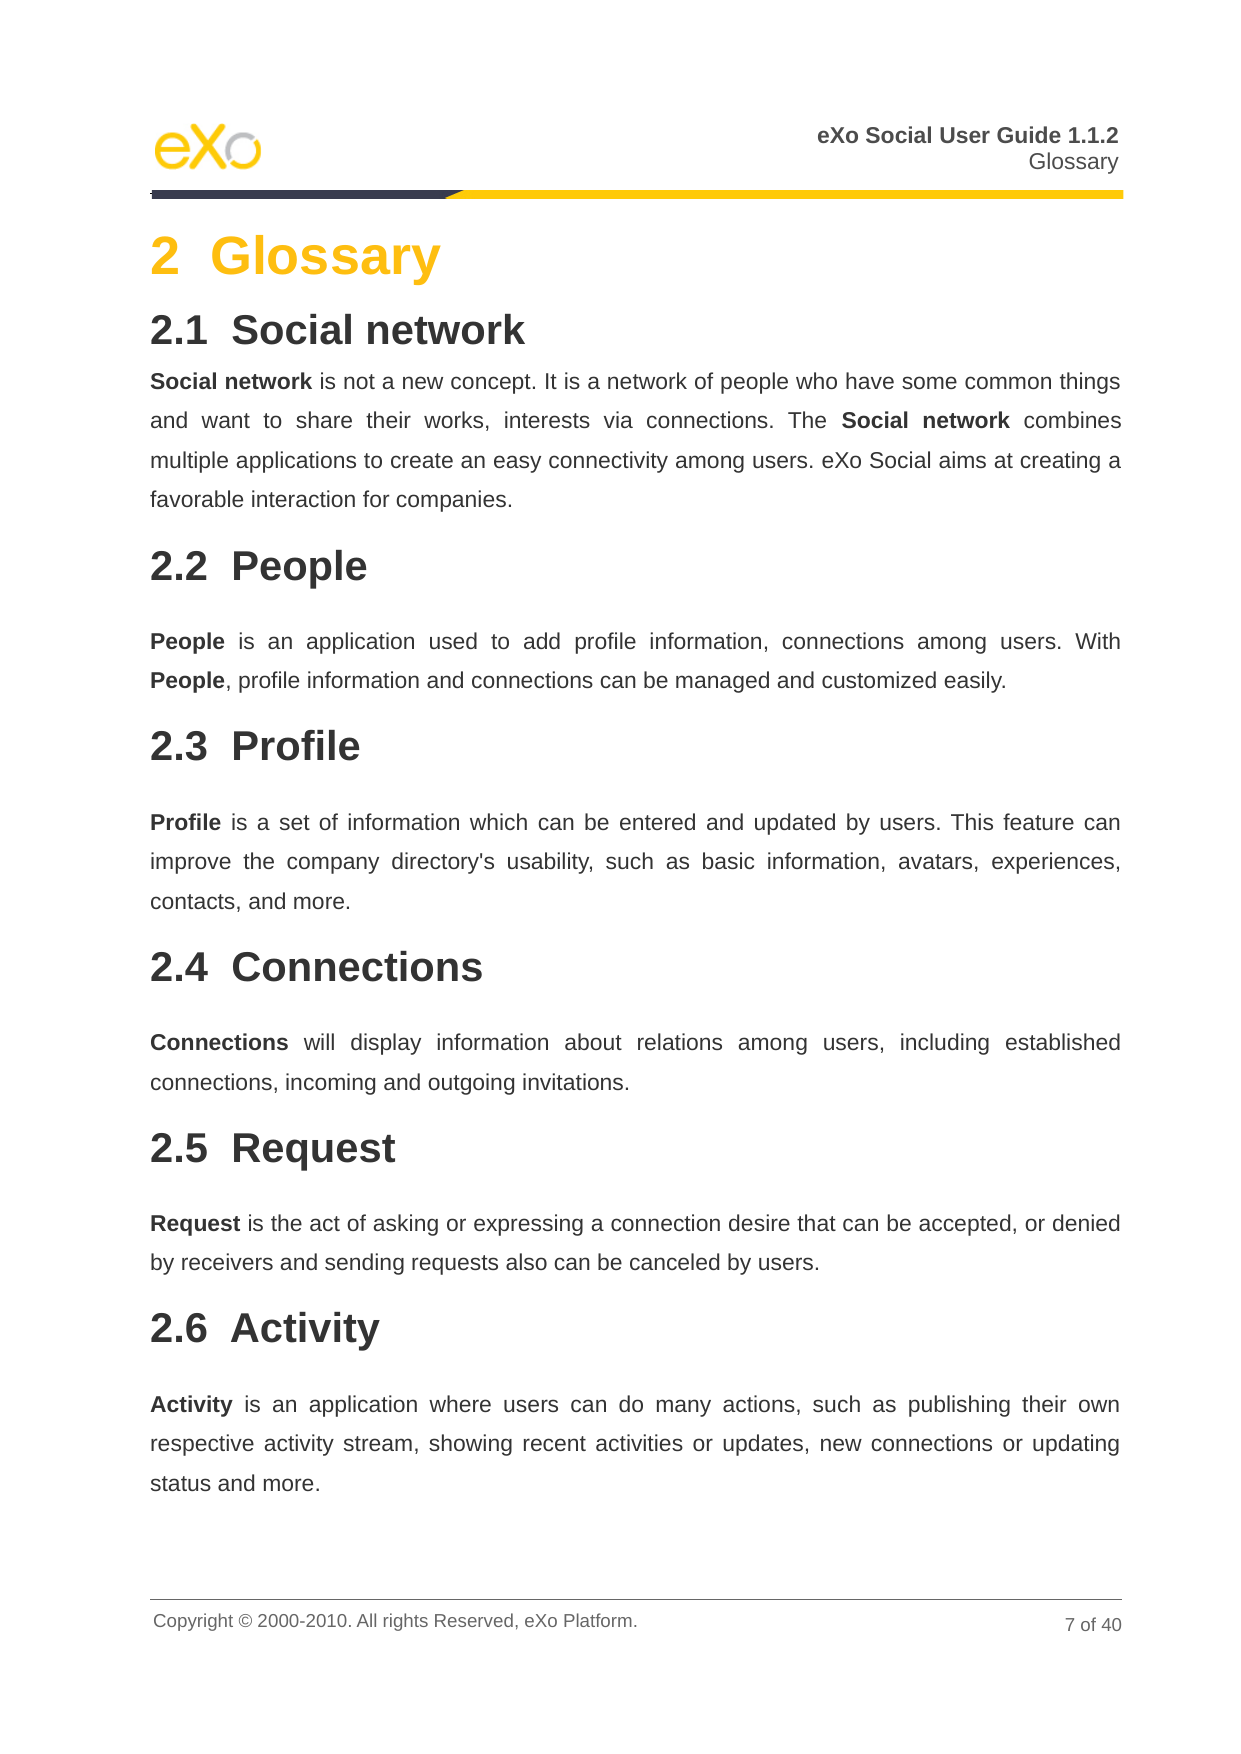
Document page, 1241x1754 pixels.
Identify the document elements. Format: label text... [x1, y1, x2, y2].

subtitle Social network [150, 305, 1122, 353]
subtitle Activity [150, 1304, 1122, 1352]
subtitle Profile [150, 722, 1122, 770]
picture [151, 190, 1124, 199]
subtitle Request [150, 1123, 1122, 1171]
subtitle People [150, 541, 1122, 589]
text Connections will display information about relations among users, including established connections, incoming and outgoing invitations. [150, 1029, 1122, 1095]
text Social network is not a new concept. It is a network of people who have some common things and want to share their works, interests via connections. The Social network combines multiple applications to create an easy connectivity among users. eXo Social aims at creating a favorable interaction for companies. [150, 368, 1122, 513]
text Request is the act of asking or expressing a connection desire that can be accepted, or denied by receivers and sending requests also can be canceled by users. [150, 1210, 1122, 1276]
text Activity is an application where users can do many actions, such as publishing their own respective activity stream, showing recent activities or updates, new connections or updating status and more. [150, 1391, 1122, 1496]
subtitle Connections [150, 942, 1122, 990]
picture [155, 123, 262, 170]
subtitle Glossary [150, 223, 1122, 286]
text Profile is a set of information which can be entered and updated by users. This feature can improve the company directory's usability, such as basic information, avatars, experiences, contacts, and more. [150, 809, 1122, 914]
text People is an application used to add profile information, connections among users. With People, profile information and connections can be managed and customized easily. [150, 628, 1122, 694]
